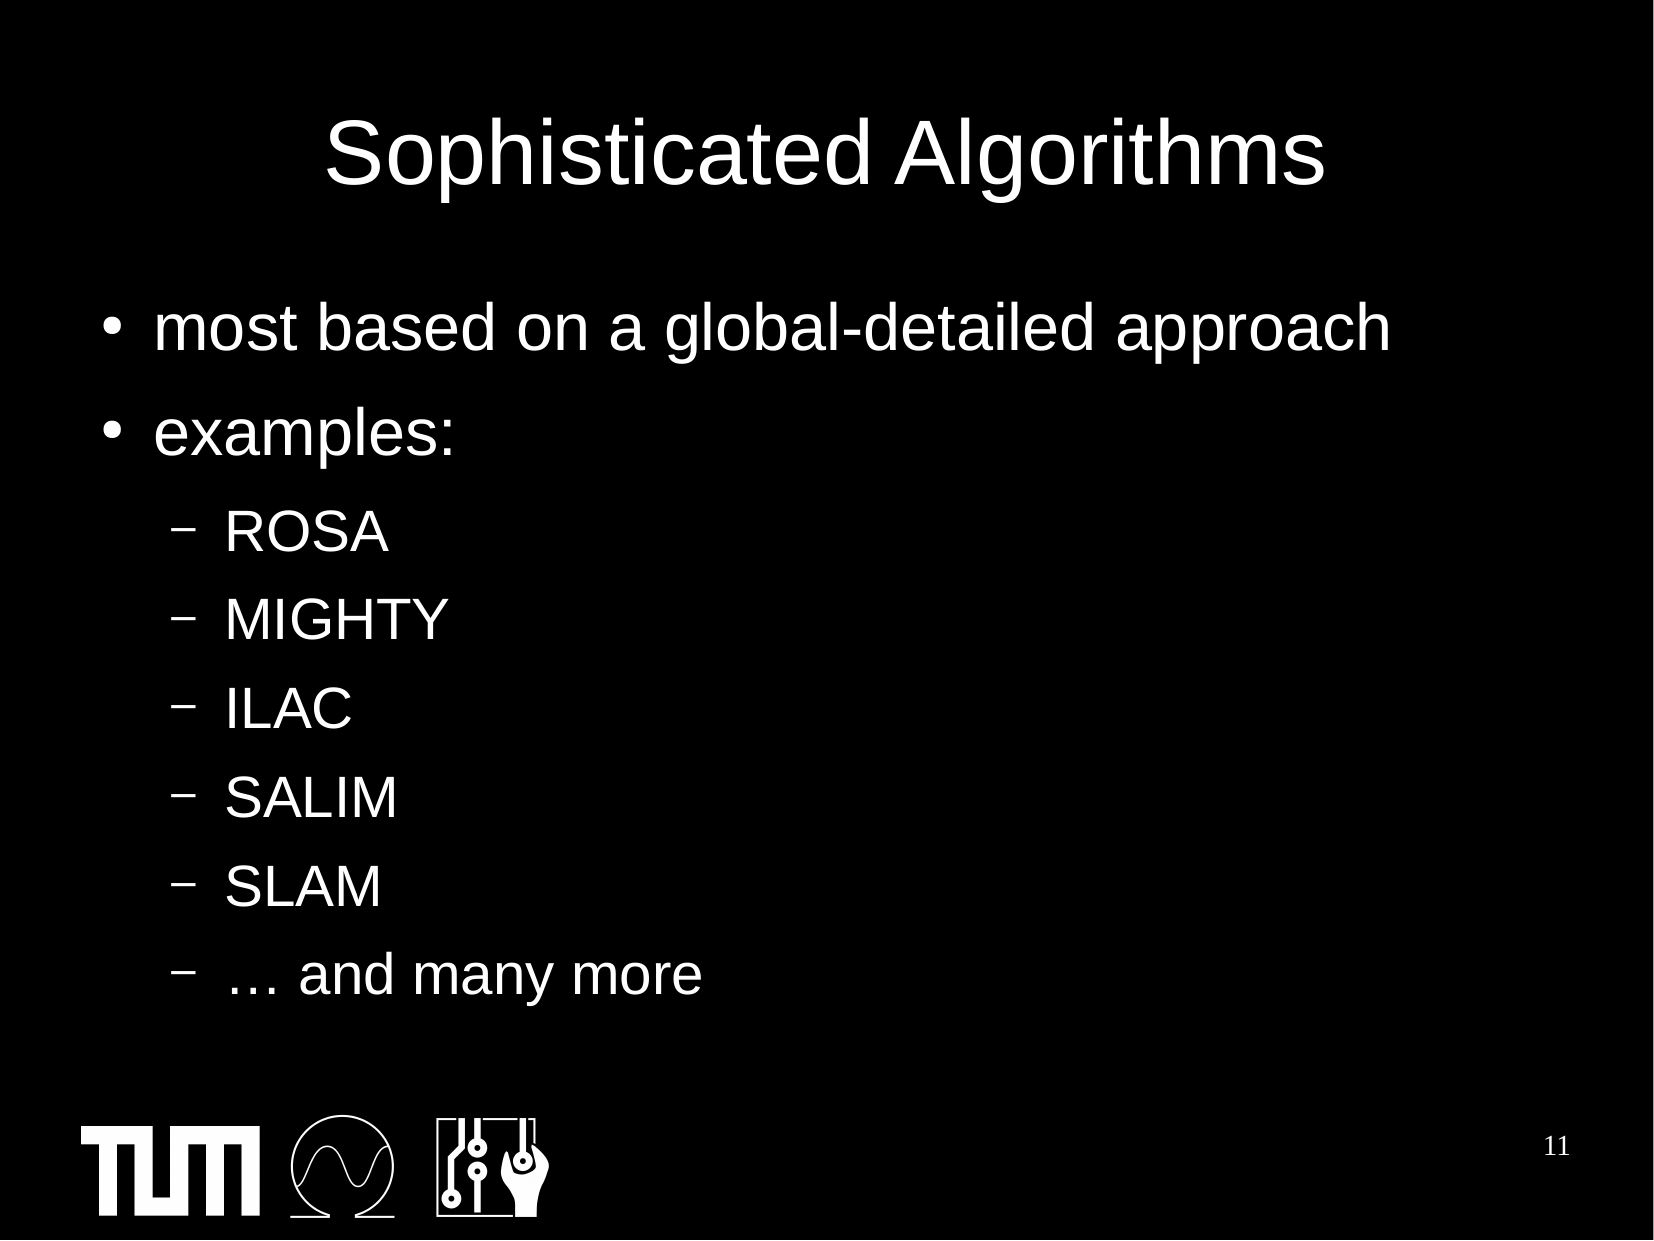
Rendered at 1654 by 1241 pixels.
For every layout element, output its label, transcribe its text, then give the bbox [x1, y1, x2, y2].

picture [425, 1109, 554, 1227]
title Sophisticated Algorithms [82, 49, 1571, 257]
list most based on a global-detailed approach examples: ROSA MIGHTY ILAC SALIM SLAM … and many more [82, 290, 1571, 1109]
picture [283, 1109, 402, 1227]
picture [63, 1108, 272, 1227]
